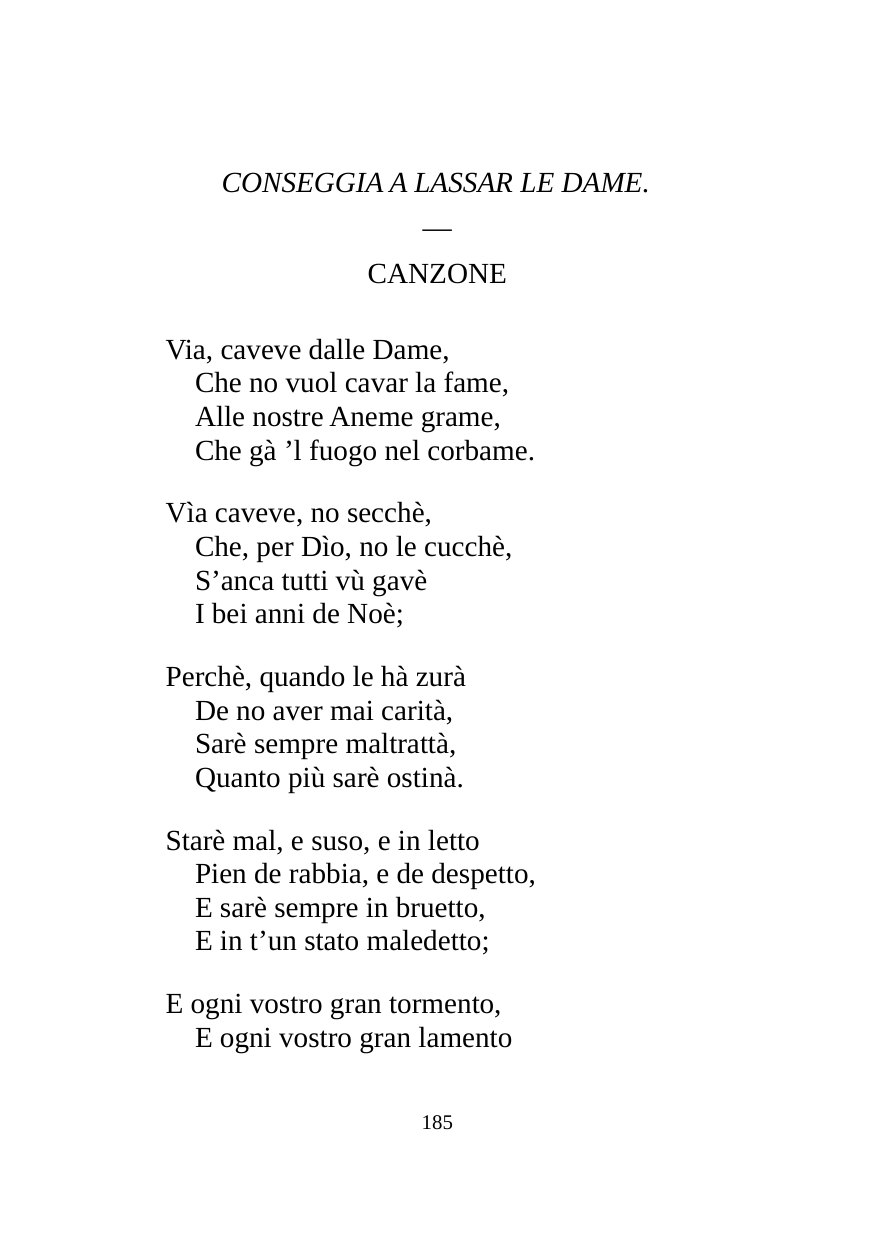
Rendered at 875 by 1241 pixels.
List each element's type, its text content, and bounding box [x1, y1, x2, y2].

text Perchè, quando le hà zurà De no aver mai carità, Sarè sempre maltrattà, Quanto più sarè ostinà. [165, 659, 768, 793]
text — [106, 211, 768, 244]
subtitle CONSEGGIA A LASSAR LE DAME. [106, 165, 768, 199]
text Via, caveve dalle Dame, Che no vuol cavar la fame, Alle nostre Aneme grame, Che gà ’l fuogo nel corbame. [165, 332, 768, 466]
text Vìa caveve, no secchè, Che, per Dìo, no le cucchè, S’anca tutti vù gavè I bei anni de Noè; [165, 496, 768, 630]
text CANZONE [106, 257, 768, 290]
text E ogni vostro gran tormento, E ogni vostro gran lamento [165, 987, 768, 1054]
text Starè mal, e suso, e in letto Pien de rabbia, e de despetto, E sarè sempre in bruetto, E in t’un stato maledetto; [165, 823, 768, 957]
